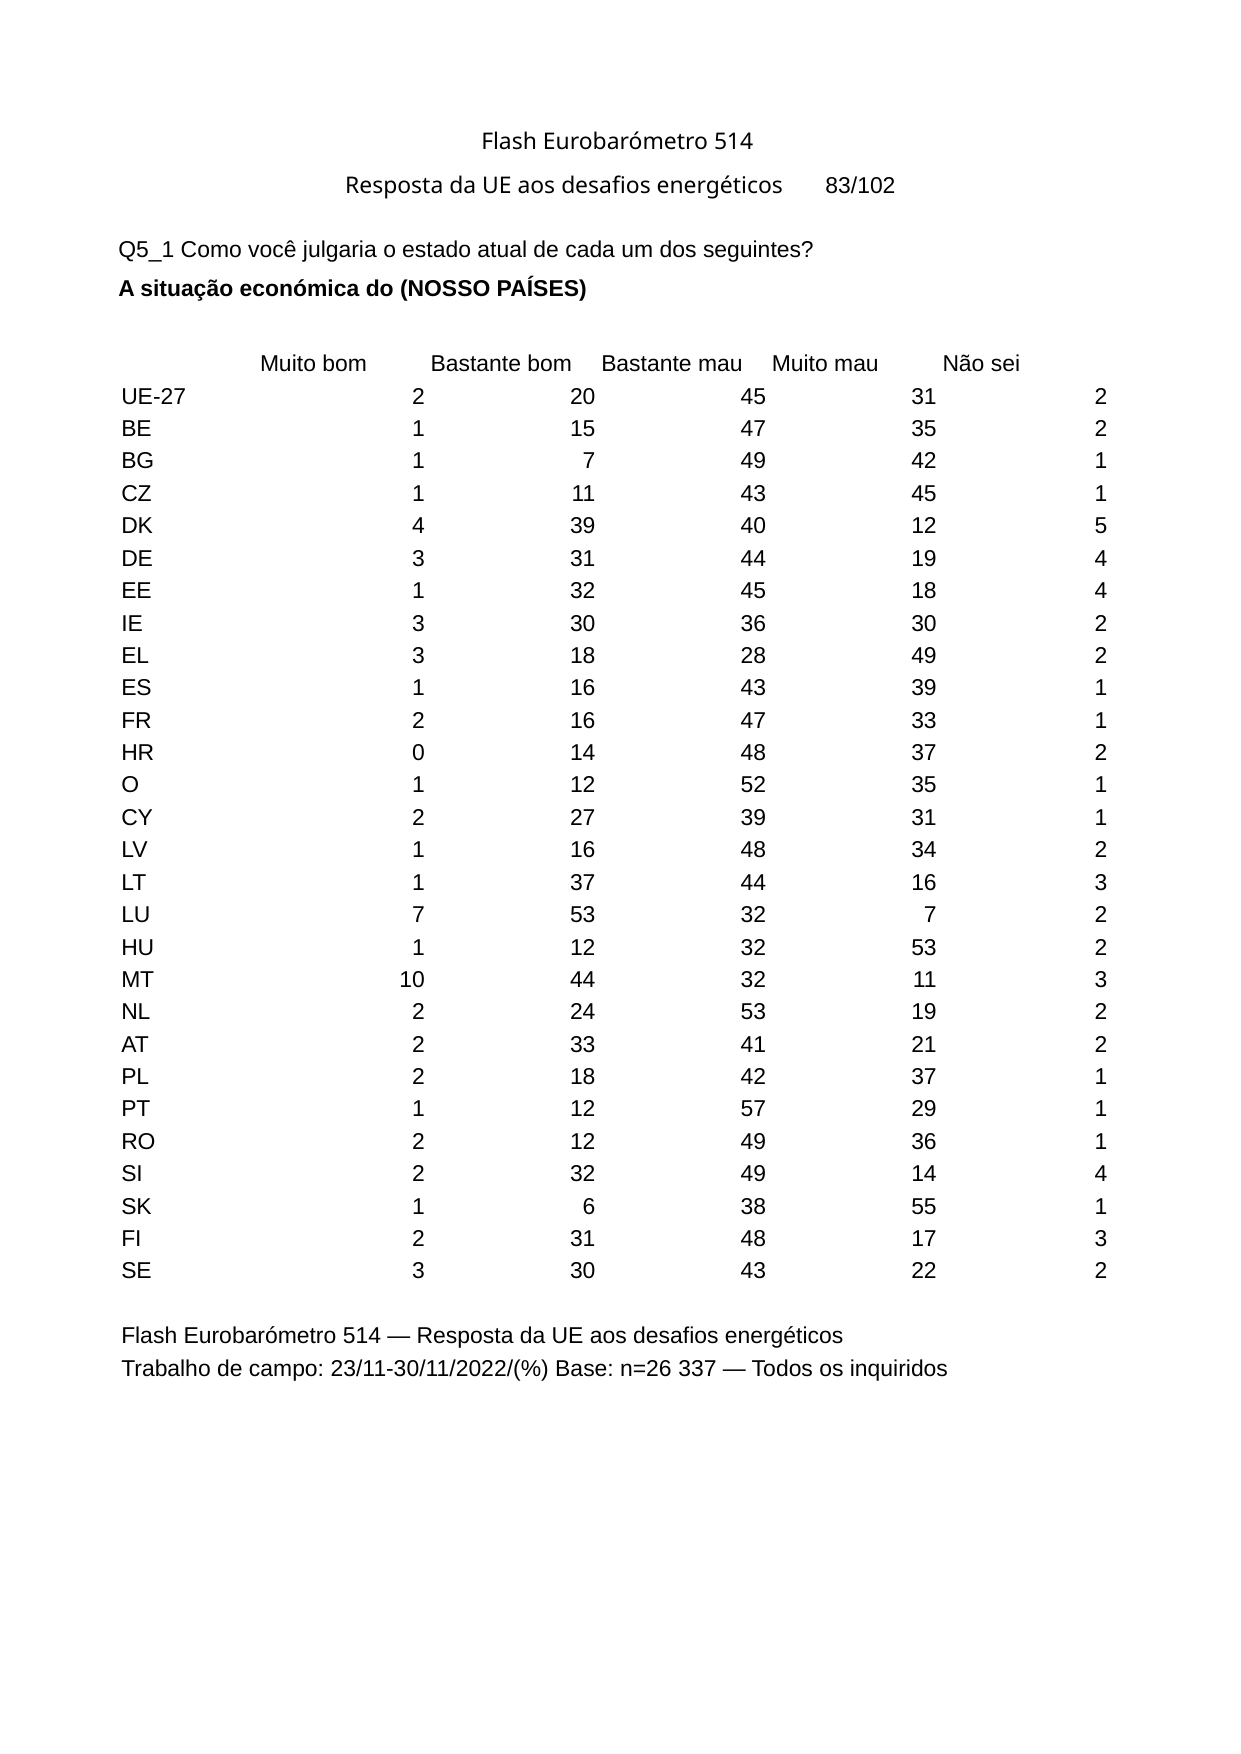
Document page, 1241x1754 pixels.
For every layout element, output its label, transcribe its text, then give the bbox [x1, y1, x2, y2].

table_cell 18 [428, 639, 598, 671]
table_cell HU [118, 930, 257, 963]
table_cell 12 [428, 930, 598, 963]
table_cell 53 [598, 995, 769, 1028]
table_cell 2 [939, 930, 1110, 963]
table_cell 1 [257, 477, 427, 509]
table_cell 48 [598, 1222, 769, 1254]
table_cell 6 [428, 1190, 598, 1222]
table_cell 16 [428, 704, 598, 736]
table_cell 42 [769, 445, 939, 477]
table_cell 14 [769, 1157, 939, 1189]
table_cell 38 [598, 1190, 769, 1222]
table_cell 31 [769, 380, 939, 412]
table_cell 53 [769, 930, 939, 963]
table_cell 19 [769, 995, 939, 1028]
table_cell Trabalho de campo: 23/11-30/11/2022/(%) Base: n=26 337 — Todos os inquiridos [118, 1352, 1110, 1384]
table_cell AT [118, 1028, 257, 1060]
table_cell 1 [257, 866, 427, 898]
table_cell 1 [257, 1190, 427, 1222]
table_header [118, 347, 257, 380]
table_cell 1 [939, 769, 1110, 801]
table_cell 3 [257, 639, 427, 671]
table_cell 4 [939, 542, 1110, 574]
table_cell Flash Eurobarómetro 514 — Resposta da UE aos desafios energéticos [118, 1319, 1110, 1352]
table_cell 2 [257, 1222, 427, 1254]
table_cell 2 [939, 736, 1110, 768]
table_cell 3 [939, 963, 1110, 995]
table_cell 57 [598, 1093, 769, 1125]
table_header Bastante mau [598, 347, 769, 380]
table_cell 18 [769, 574, 939, 606]
table_cell 1 [257, 574, 427, 606]
table_cell 42 [598, 1060, 769, 1092]
table_cell 1 [257, 833, 427, 866]
table_cell SE [118, 1254, 257, 1287]
table_cell [257, 1287, 427, 1319]
table_cell BG [118, 445, 257, 477]
table_cell 2 [257, 995, 427, 1028]
table_cell 3 [257, 606, 427, 639]
table_cell 1 [257, 930, 427, 963]
table_cell 3 [257, 542, 427, 574]
table_cell 24 [428, 995, 598, 1028]
table_cell 10 [257, 963, 427, 995]
table_cell 30 [428, 606, 598, 639]
table_cell [118, 1287, 257, 1319]
table_cell 17 [769, 1222, 939, 1254]
table_header Muito bom [257, 347, 427, 380]
table_cell 7 [257, 898, 427, 930]
table_cell 16 [428, 671, 598, 704]
table_cell 20 [428, 380, 598, 412]
table_cell 53 [428, 898, 598, 930]
table_cell 35 [769, 412, 939, 444]
table_cell BE [118, 412, 257, 444]
table_cell NL [118, 995, 257, 1028]
table_cell 37 [769, 736, 939, 768]
table_cell 47 [598, 412, 769, 444]
table_cell 49 [598, 445, 769, 477]
table_cell 1 [257, 445, 427, 477]
table_cell 37 [428, 866, 598, 898]
table_cell 7 [769, 898, 939, 930]
table_cell 2 [939, 1028, 1110, 1060]
table_cell 3 [939, 1222, 1110, 1254]
table_cell 11 [428, 477, 598, 509]
table_cell 39 [428, 509, 598, 542]
table_cell LV [118, 833, 257, 866]
table_header Não sei [939, 347, 1110, 380]
table_cell 45 [598, 380, 769, 412]
table_cell 7 [428, 445, 598, 477]
table_header Muito mau [769, 347, 939, 380]
table_cell 2 [939, 380, 1110, 412]
table_cell 1 [939, 801, 1110, 833]
table_cell LT [118, 866, 257, 898]
text Q5_1 Como você julgaria o estado atual de cada um dos seguintes? [118, 236, 1122, 262]
table_cell 29 [769, 1093, 939, 1125]
table_header Bastante bom [428, 347, 598, 380]
table_cell 0 [257, 736, 427, 768]
table_cell 1 [939, 671, 1110, 704]
table_cell 16 [428, 833, 598, 866]
table_cell 21 [769, 1028, 939, 1060]
table_cell RO [118, 1125, 257, 1157]
table_cell 37 [769, 1060, 939, 1092]
table_cell 1 [257, 1093, 427, 1125]
table_cell 44 [598, 866, 769, 898]
table_cell 2 [257, 1028, 427, 1060]
table_cell ES [118, 671, 257, 704]
table_cell 36 [598, 606, 769, 639]
table_cell 1 [939, 1093, 1110, 1125]
table_cell 2 [257, 1157, 427, 1189]
table_cell 32 [428, 574, 598, 606]
table_cell LU [118, 898, 257, 930]
table_cell [769, 1287, 939, 1319]
table_cell [598, 1287, 769, 1319]
table_cell CY [118, 801, 257, 833]
table_cell 41 [598, 1028, 769, 1060]
table_cell 12 [428, 769, 598, 801]
table_cell 2 [939, 898, 1110, 930]
table_cell CZ [118, 477, 257, 509]
table_cell 3 [939, 866, 1110, 898]
table_cell 43 [598, 1254, 769, 1287]
table_cell DE [118, 542, 257, 574]
table_cell 45 [769, 477, 939, 509]
table_cell 44 [598, 542, 769, 574]
table_cell 1 [939, 1060, 1110, 1092]
table_cell 2 [257, 704, 427, 736]
table_cell 4 [939, 1157, 1110, 1189]
table_cell 39 [598, 801, 769, 833]
table_cell 32 [598, 898, 769, 930]
table_cell MT [118, 963, 257, 995]
table_cell 12 [428, 1125, 598, 1157]
table_cell 1 [257, 671, 427, 704]
table_cell 1 [939, 704, 1110, 736]
table_cell 32 [428, 1157, 598, 1189]
table_cell 2 [939, 1254, 1110, 1287]
table_cell 12 [428, 1093, 598, 1125]
table_cell 2 [257, 1125, 427, 1157]
table_cell 33 [769, 704, 939, 736]
table_cell 1 [939, 1125, 1110, 1157]
table_cell 31 [769, 801, 939, 833]
table_cell 32 [598, 963, 769, 995]
table_cell PL [118, 1060, 257, 1092]
table_cell 19 [769, 542, 939, 574]
table_cell [428, 1287, 598, 1319]
text A situação económica do (NOSSO PAÍSES) [118, 275, 1122, 302]
table_cell 55 [769, 1190, 939, 1222]
table_cell 2 [257, 801, 427, 833]
table_cell 32 [598, 930, 769, 963]
table_cell 1 [257, 769, 427, 801]
table_cell 31 [428, 542, 598, 574]
table_cell 18 [428, 1060, 598, 1092]
table_cell 5 [939, 509, 1110, 542]
table_cell DK [118, 509, 257, 542]
table_cell 52 [598, 769, 769, 801]
table_cell 30 [769, 606, 939, 639]
table_cell 48 [598, 736, 769, 768]
table_cell 49 [598, 1157, 769, 1189]
table_cell 2 [939, 412, 1110, 444]
table_cell 1 [939, 477, 1110, 509]
table_cell 2 [257, 380, 427, 412]
table_cell 33 [428, 1028, 598, 1060]
table_cell 12 [769, 509, 939, 542]
table_cell UE-27 [118, 380, 257, 412]
table_cell 35 [769, 769, 939, 801]
table_cell 4 [939, 574, 1110, 606]
table_cell 2 [939, 833, 1110, 866]
table_cell 28 [598, 639, 769, 671]
table_cell 16 [769, 866, 939, 898]
table_cell 34 [769, 833, 939, 866]
table_cell 43 [598, 477, 769, 509]
table_cell [939, 1287, 1110, 1319]
table_cell EL [118, 639, 257, 671]
table_cell FR [118, 704, 257, 736]
table_cell FI [118, 1222, 257, 1254]
table_cell 2 [257, 1060, 427, 1092]
table_cell 2 [939, 639, 1110, 671]
table_cell 30 [428, 1254, 598, 1287]
table_cell 1 [939, 1190, 1110, 1222]
table_cell 43 [598, 671, 769, 704]
table_cell 27 [428, 801, 598, 833]
table_cell IE [118, 606, 257, 639]
table_cell 36 [769, 1125, 939, 1157]
table_cell 14 [428, 736, 598, 768]
table_cell HR [118, 736, 257, 768]
table_cell SK [118, 1190, 257, 1222]
table_cell 40 [598, 509, 769, 542]
table_cell 49 [769, 639, 939, 671]
table_cell 2 [939, 995, 1110, 1028]
table_cell 39 [769, 671, 939, 704]
table_cell 47 [598, 704, 769, 736]
table_cell 22 [769, 1254, 939, 1287]
table_cell 49 [598, 1125, 769, 1157]
table_cell PT [118, 1093, 257, 1125]
table_cell 4 [257, 509, 427, 542]
table_cell EE [118, 574, 257, 606]
table_cell 31 [428, 1222, 598, 1254]
table_cell 15 [428, 412, 598, 444]
table_cell SI [118, 1157, 257, 1189]
table_cell O [118, 769, 257, 801]
table_cell 2 [939, 606, 1110, 639]
table_cell 45 [598, 574, 769, 606]
table_cell 48 [598, 833, 769, 866]
table_cell 11 [769, 963, 939, 995]
table_cell 1 [257, 412, 427, 444]
table_cell 1 [939, 445, 1110, 477]
table_cell 44 [428, 963, 598, 995]
table_cell 3 [257, 1254, 427, 1287]
